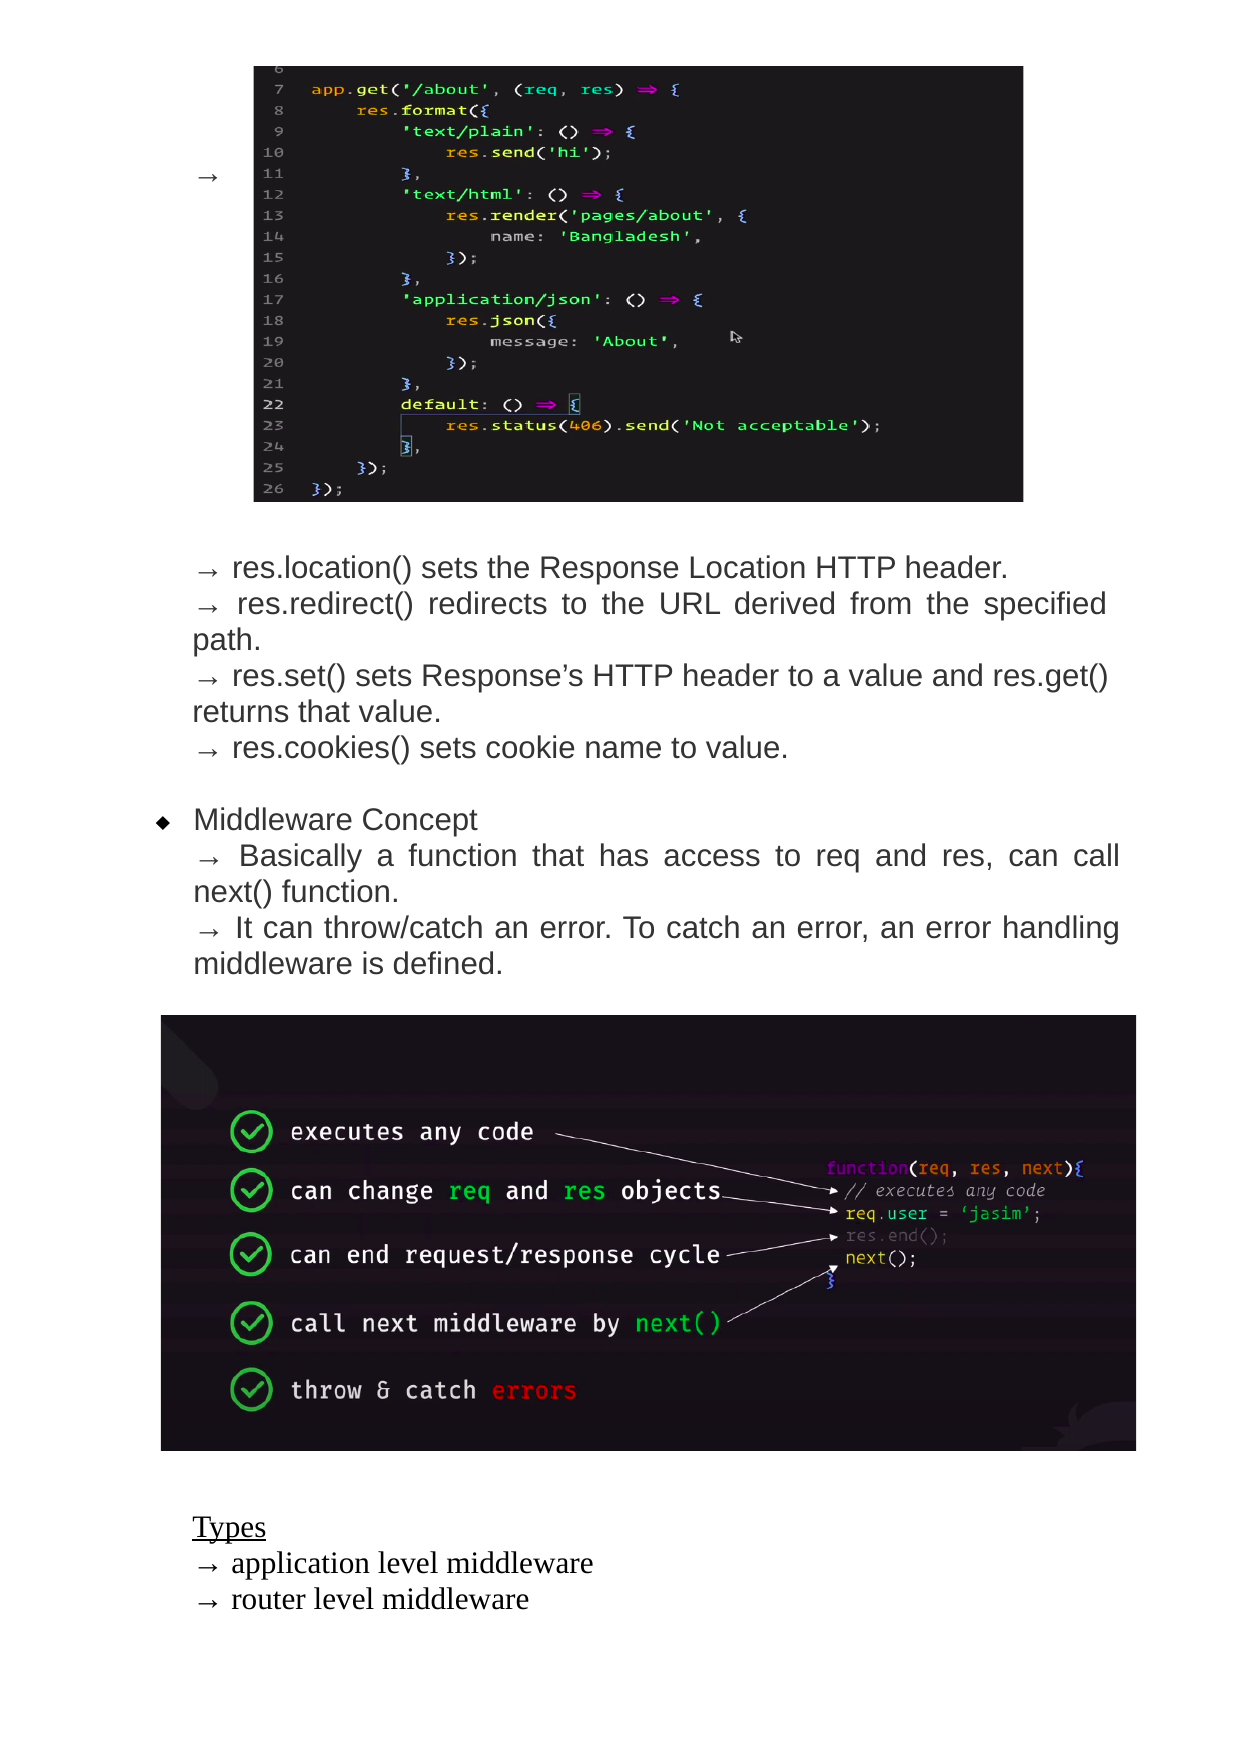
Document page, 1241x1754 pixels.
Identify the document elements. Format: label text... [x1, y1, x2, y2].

text → application level middleware [118, 1544, 1122, 1580]
text → res.redirect() redirects to the URL derived from the specified path. [118, 585, 1122, 657]
picture [253, 66, 1024, 502]
text [1024, 154, 1122, 334]
text → [118, 154, 253, 334]
list Middleware Concept [156, 801, 1122, 837]
text → res.cookies() sets cookie name to value. [118, 729, 1122, 765]
text → res.set() sets Response’s HTTP header to a value and res.get() [118, 657, 1122, 693]
picture [160, 1015, 1137, 1451]
text returns that value. [118, 693, 1122, 729]
text → res.location() sets the Response Location HTTP header. [118, 549, 1122, 585]
text → router level middleware [118, 1580, 1122, 1616]
text Types [118, 1508, 1122, 1544]
list → Basically a function that has access to req and res, can call next() function. [156, 837, 1122, 909]
list → It can throw/catch an error. To catch an error, an error handling middleware is defined. [156, 909, 1122, 981]
